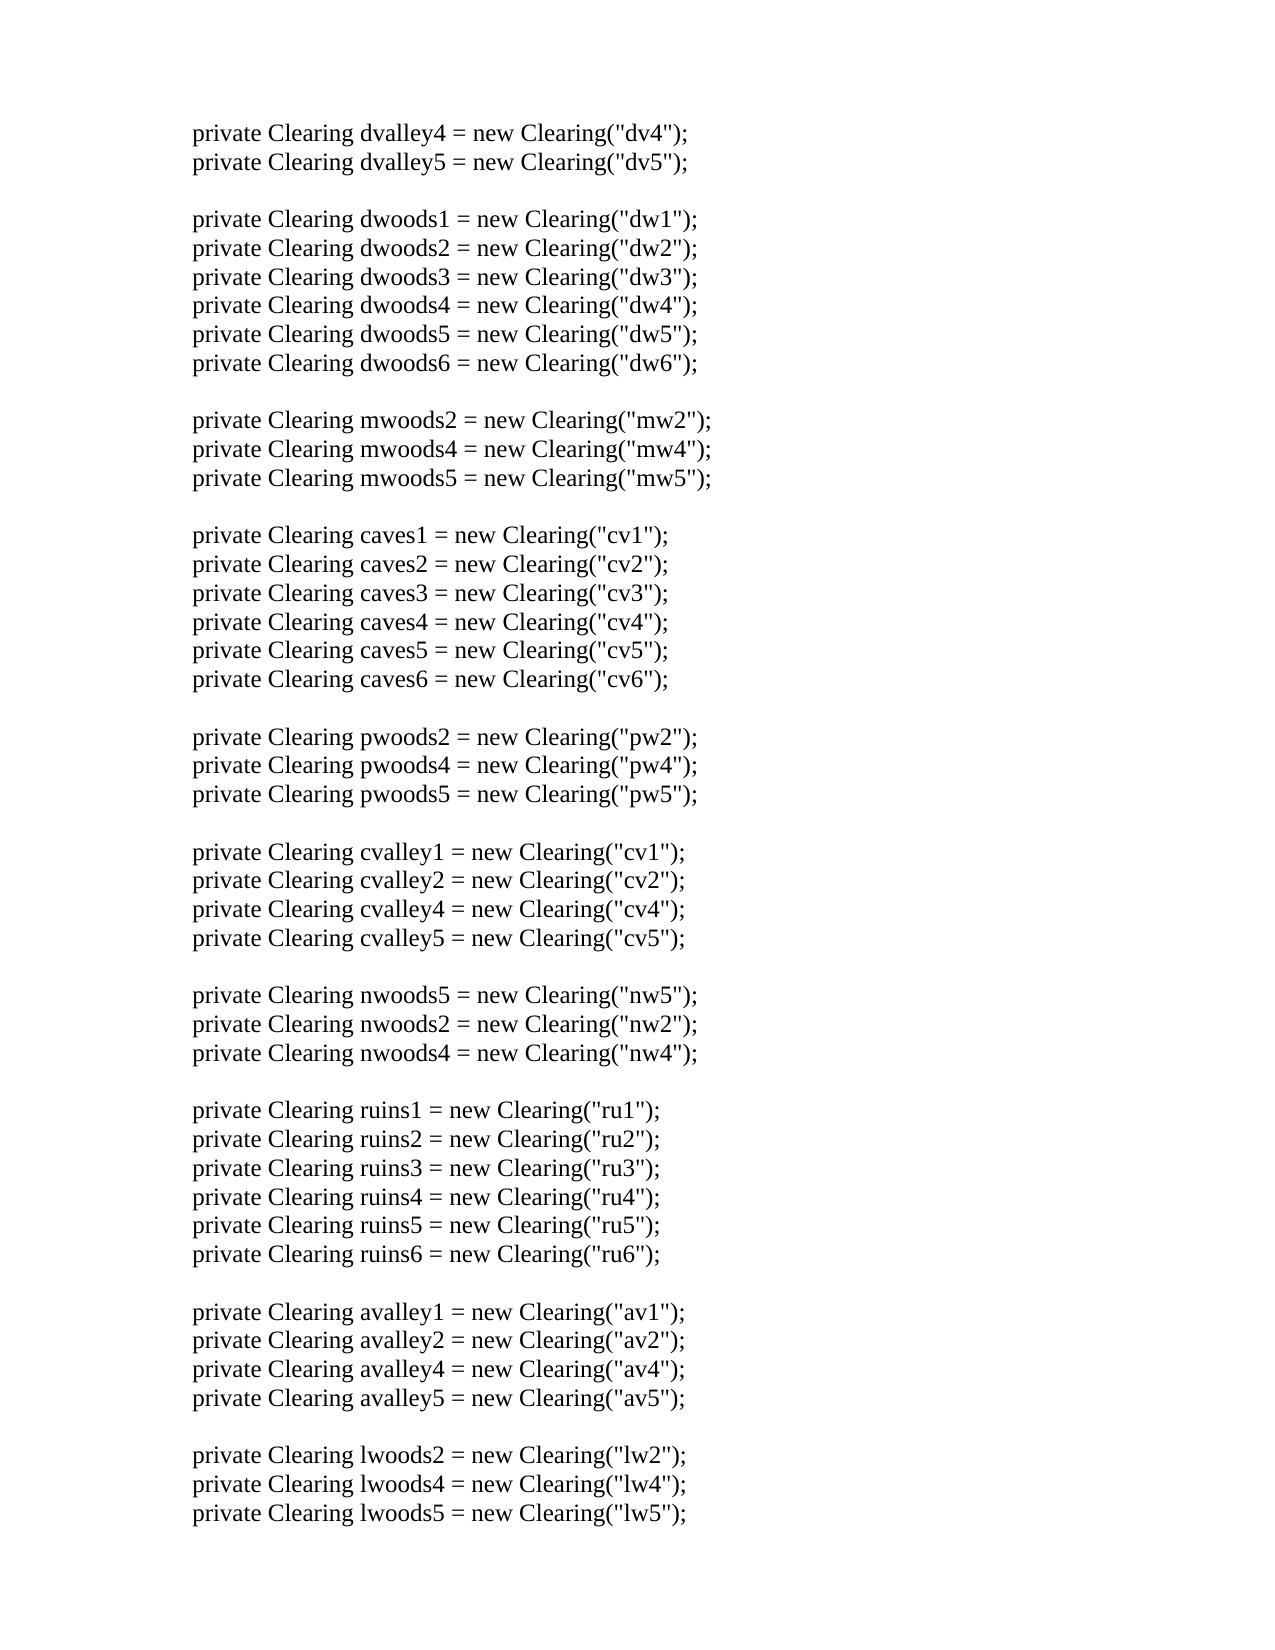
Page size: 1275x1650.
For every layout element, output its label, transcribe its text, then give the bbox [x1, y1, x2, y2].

text private Clearing dvalley4 = new Clearing("dv4"); private Clearing dvalley5 = new Clearing("dv5"); private Clearing dwoods1 = new Clearing("dw1"); private Clearing dwoods2 = new Clearing("dw2"); private Clearing dwoods3 = new Clearing("dw3"); private Clearing dwoods4 = new Clearing("dw4"); private Clearing dwoods5 = new Clearing("dw5"); private Clearing dwoods6 = new Clearing("dw6"); private Clearing mwoods2 = new Clearing("mw2"); private Clearing mwoods4 = new Clearing("mw4"); private Clearing mwoods5 = new Clearing("mw5"); private Clearing caves1 = new Clearing("cv1"); private Clearing caves2 = new Clearing("cv2"); private Clearing caves3 = new Clearing("cv3"); private Clearing caves4 = new Clearing("cv4"); private Clearing caves5 = new Clearing("cv5"); private Clearing caves6 = new Clearing("cv6"); private Clearing pwoods2 = new Clearing("pw2"); private Clearing pwoods4 = new Clearing("pw4"); private Clearing pwoods5 = new Clearing("pw5"); private Clearing cvalley1 = new Clearing("cv1"); private Clearing cvalley2 = new Clearing("cv2"); private Clearing cvalley4 = new Clearing("cv4"); private Clearing cvalley5 = new Clearing("cv5"); private Clearing nwoods5 = new Clearing("nw5"); private Clearing nwoods2 = new Clearing("nw2"); private Clearing nwoods4 = new Clearing("nw4"); private Clearing ruins1 = new Clearing("ru1"); private Clearing ruins2 = new Clearing("ru2"); private Clearing ruins3 = new Clearing("ru3"); private Clearing ruins4 = new Clearing("ru4"); private Clearing ruins5 = new Clearing("ru5"); private Clearing ruins6 = new Clearing("ru6"); private Clearing avalley1 = new Clearing("av1"); private Clearing avalley2 = new Clearing("av2"); private Clearing avalley4 = new Clearing("av4"); private Clearing avalley5 = new Clearing("av5"); private Clearing lwoods2 = new Clearing("lw2"); private Clearing lwoods4 = new Clearing("lw4"); private Clearing lwoods5 = new Clearing("lw5"); [118, 118, 1157, 1527]
